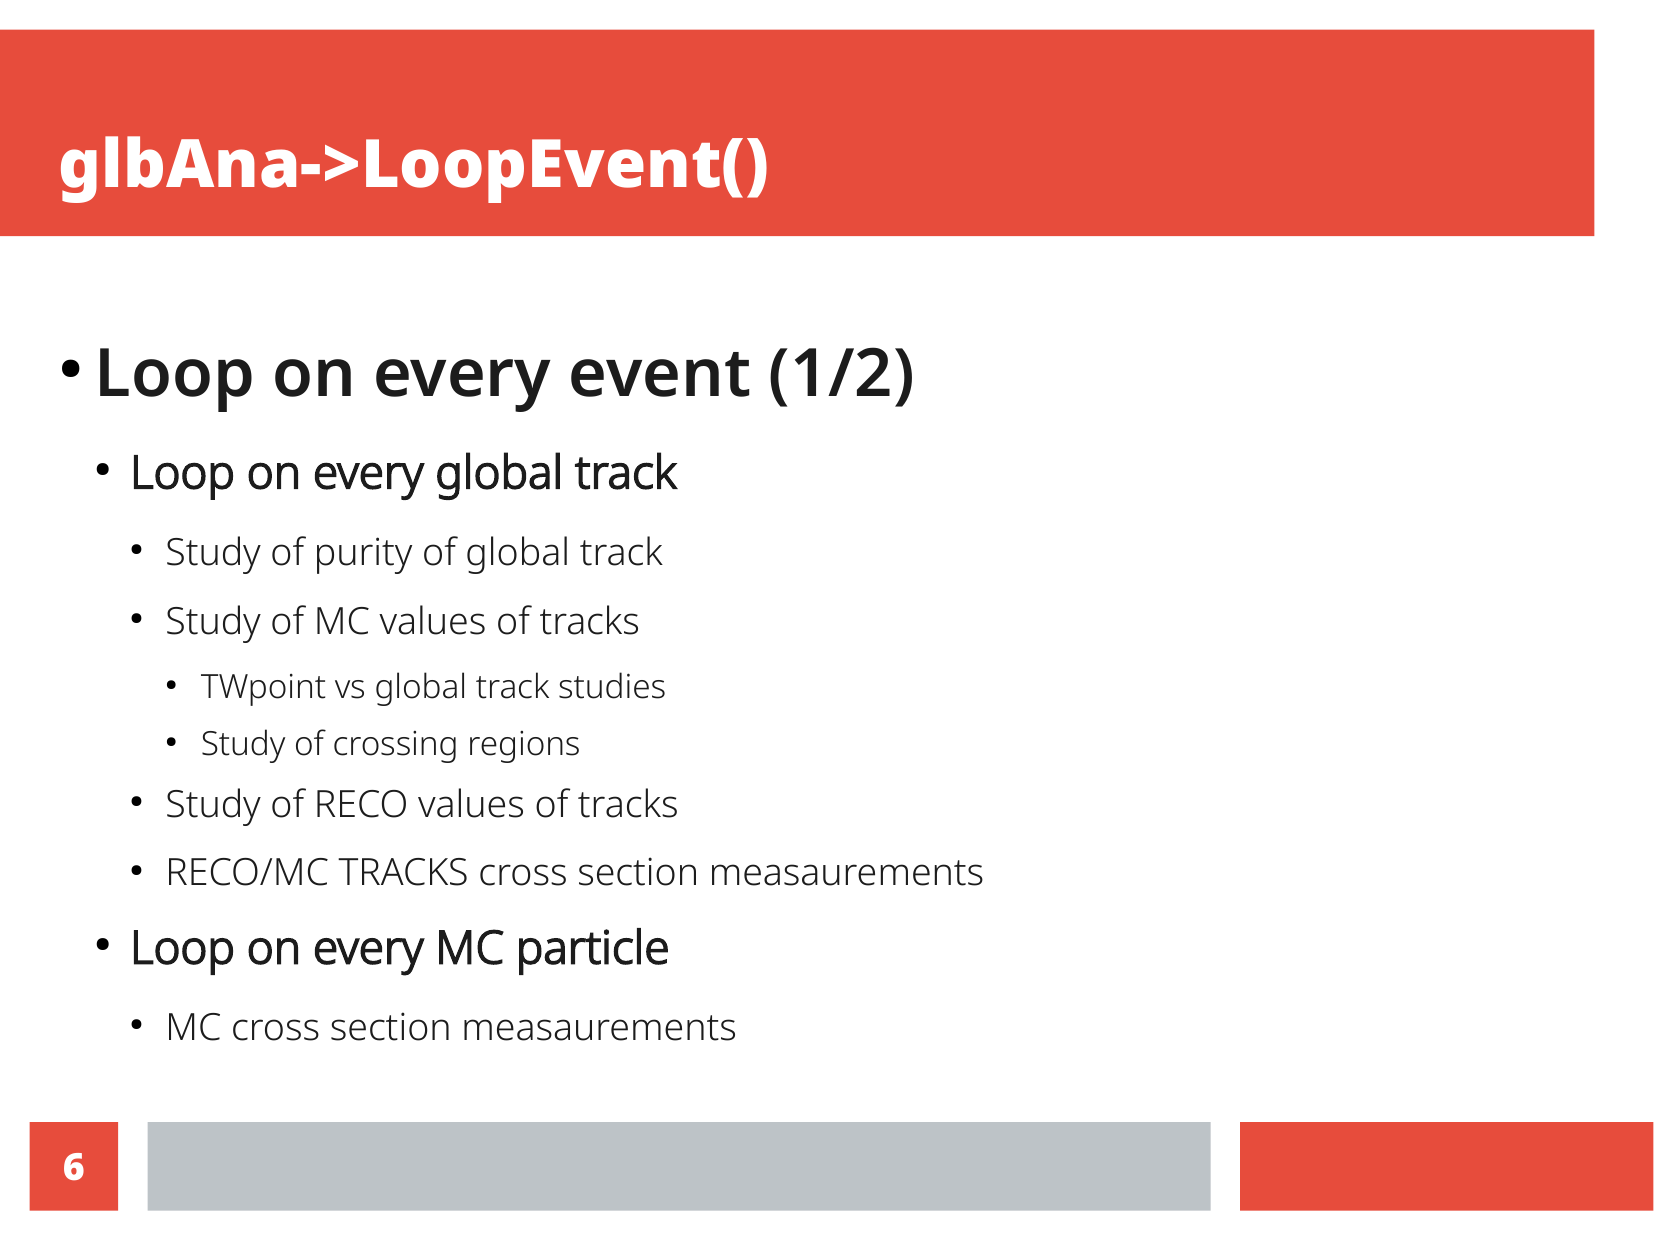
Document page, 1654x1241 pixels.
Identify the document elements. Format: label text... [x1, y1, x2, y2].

list Loop on every event (1/2) Loop on every global track Study of purity of global track Study of MC values of tracks TWpoint vs global track studies Study of crossing regions Study of RECO values of tracks RECO/MC TRACKS cross section measaurements Loop on every MC particle MC cross section measaurements [59, 324, 1565, 1093]
title glbAna->LoopEvent() [59, 59, 1595, 207]
